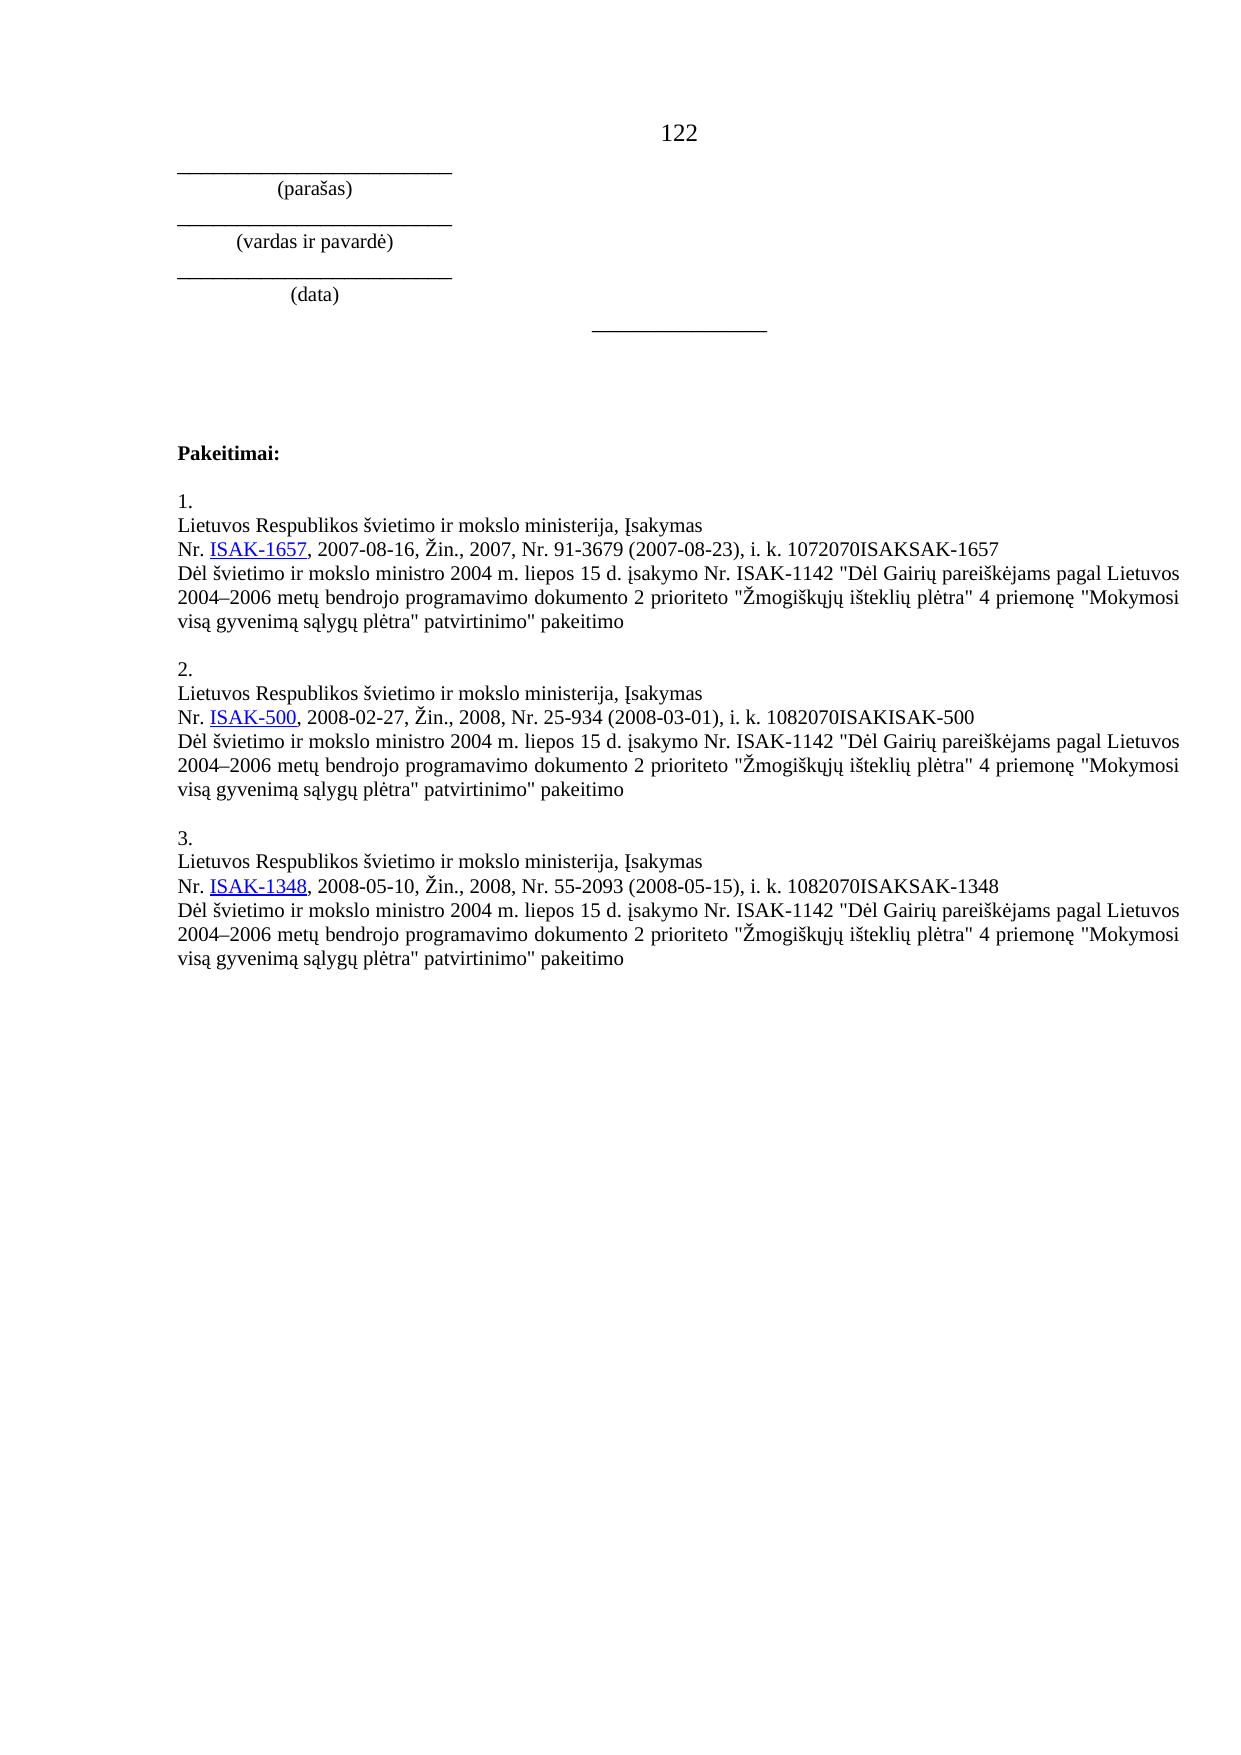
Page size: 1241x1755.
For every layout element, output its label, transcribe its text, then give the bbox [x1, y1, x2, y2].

text Lietuvos Respublikos švietimo ir mokslo ministerija, Įsakymas [177, 513, 1181, 537]
text 2. [177, 657, 1181, 681]
text Nr. ISAK-500, 2008-02-27, Žin., 2008, Nr. 25-934 (2008-03-01), i. k. 1082070ISAKISAK-500 [177, 705, 1181, 729]
text (data) [177, 282, 1181, 306]
text Dėl švietimo ir mokslo ministro 2004 m. liepos 15 d. įsakymo Nr. ISAK-1142 "Dėl Gairių pareiškėjams pagal Lietuvos 2004–2006 metų bendrojo programavimo dokumento 2 prioriteto "Žmogiškųjų išteklių plėtra" 4 priemonę "Mokymosi visą gyvenimą sąlygų plėtra" patvirtinimo" pakeitimo [177, 561, 1181, 633]
text 1. [177, 488, 1181, 513]
text Nr. ISAK-1348, 2008-05-10, Žin., 2008, Nr. 55-2093 (2008-05-15), i. k. 1082070ISAKSAK-1348 [177, 873, 1181, 898]
text (parašas) [177, 176, 1181, 200]
text 3. [177, 825, 1181, 849]
text (vardas ir pavardė) [177, 229, 1181, 253]
text Lietuvos Respublikos švietimo ir mokslo ministerija, Įsakymas [177, 849, 1181, 873]
text Dėl švietimo ir mokslo ministro 2004 m. liepos 15 d. įsakymo Nr. ISAK-1142 "Dėl Gairių pareiškėjams pagal Lietuvos 2004–2006 metų bendrojo programavimo dokumento 2 prioriteto "Žmogiškųjų išteklių plėtra" 4 priemonę "Mokymosi visą gyvenimą sąlygų plėtra" patvirtinimo" pakeitimo [177, 898, 1181, 970]
text Lietuvos Respublikos švietimo ir mokslo ministerija, Įsakymas [177, 681, 1181, 705]
text Dėl švietimo ir mokslo ministro 2004 m. liepos 15 d. įsakymo Nr. ISAK-1142 "Dėl Gairių pareiškėjams pagal Lietuvos 2004–2006 metų bendrojo programavimo dokumento 2 prioriteto "Žmogiškųjų išteklių plėtra" 4 priemonę "Mokymosi visą gyvenimą sąlygų plėtra" patvirtinimo" pakeitimo [177, 729, 1181, 801]
text ______________ [177, 306, 1181, 335]
text Nr. ISAK-1657, 2007-08-16, Žin., 2007, Nr. 91-3679 (2007-08-23), i. k. 1072070ISAKSAK-1657 [177, 537, 1181, 561]
text Pakeitimai: [177, 440, 1181, 464]
